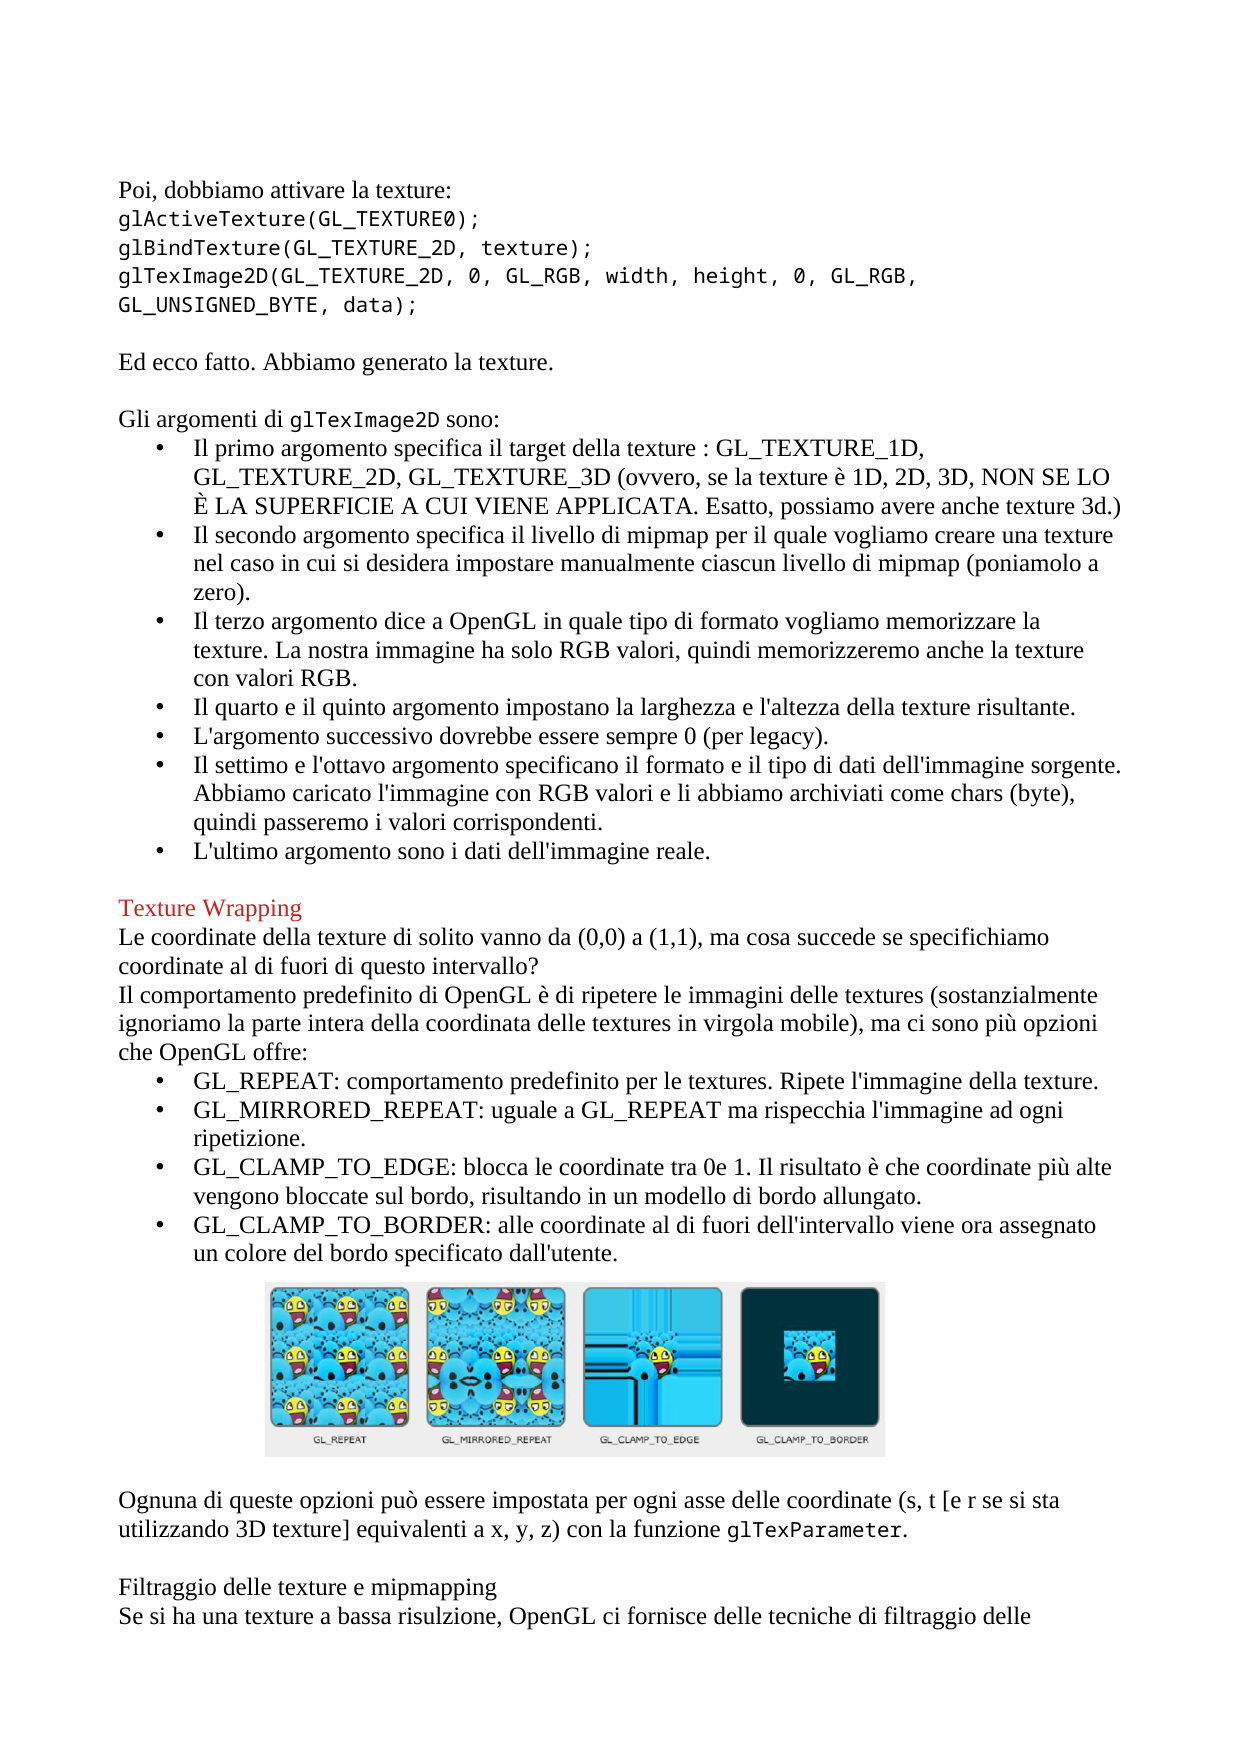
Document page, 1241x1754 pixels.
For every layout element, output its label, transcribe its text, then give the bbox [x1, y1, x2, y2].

list Il secondo argomento specifica il livello di mipmap per il quale vogliamo creare una texture nel caso in cui si desidera impostare manualmente ciascun livello di mipmap (poniamolo a zero). [156, 520, 1122, 606]
text glActiveTexture(GL_TEXTURE0); [118, 204, 1122, 233]
text Filtraggio delle texture e mipmapping [118, 1572, 1122, 1601]
text Texture Wrapping [118, 893, 1122, 922]
text Ognuna di queste opzioni può essere impostata per ogni asse delle coordinate (s, t [e r se si sta utilizzando 3D texture] equivalenti a x, y, z) con la funzione glTexParameter. [118, 1485, 1122, 1543]
text Gli argomenti di glTexImage2D sono: [118, 404, 1122, 433]
text Se si ha una texture a bassa risulzione, OpenGL ci fornisce delle tecniche di filtraggio delle [118, 1601, 1122, 1629]
list GL_CLAMP_TO_BORDER: alle coordinate al di fuori dell'intervallo viene ora assegnato un colore del bordo specificato dall'utente. [156, 1210, 1122, 1267]
list Il terzo argomento dice a OpenGL in quale tipo di formato vogliamo memorizzare la texture. La nostra immagine ha solo RGB valori, quindi memorizzeremo anche la texture con valori RGB. [156, 606, 1122, 692]
text Poi, dobbiamo attivare la texture: [118, 176, 1122, 204]
list Il quarto e il quinto argomento impostano la larghezza e l'altezza della texture risultante. [156, 692, 1122, 721]
list Il settimo e l'ottavo argomento specificano il formato e il tipo di dati dell'immagine sorgente. Abbiamo caricato l'immagine con RGB valori e li abbiamo archiviati come chars (byte), quindi passeremo i valori corrispondenti. [156, 750, 1122, 836]
list Il primo argomento specifica il target della texture : GL_TEXTURE_1D, GL_TEXTURE_2D, GL_TEXTURE_3D (ovvero, se la texture è 1D, 2D, 3D, NON SE LO È LA SUPERFICIE A CUI VIENE APPLICATA. Esatto, possiamo avere anche texture 3d.) [156, 433, 1122, 520]
text Ed ecco fatto. Abbiamo generato la texture. [118, 347, 1122, 375]
text glBindTexture(GL_TEXTURE_2D, texture); [118, 233, 1122, 261]
list L'argomento successivo dovrebbe essere sempre 0 (per legacy). [156, 721, 1122, 750]
list GL_REPEAT: comportamento predefinito per le textures. Ripete l'immagine della texture. [156, 1066, 1122, 1095]
picture [264, 1282, 886, 1457]
list GL_CLAMP_TO_EDGE: blocca le coordinate tra 0e 1. Il risultato è che coordinate più alte vengono bloccate sul bordo, risultando in un modello di bordo allungato. [156, 1152, 1122, 1210]
text glTexImage2D(GL_TEXTURE_2D, 0, GL_RGB, width, height, 0, GL_RGB, GL_UNSIGNED_BYTE, data); [118, 261, 1122, 318]
list GL_MIRRORED_REPEAT: uguale a GL_REPEAT ma rispecchia l'immagine ad ogni ripetizione. [156, 1095, 1122, 1152]
text Le coordinate della texture di solito vanno da (0,0) a (1,1), ma cosa succede se specifichiamo coordinate al di fuori di questo intervallo? [118, 922, 1122, 980]
text Il comportamento predefinito di OpenGL è di ripetere le immagini delle textures (sostanzialmente ignoriamo la parte intera della coordinata delle textures in virgola mobile), ma ci sono più opzioni che OpenGL offre: [118, 980, 1122, 1066]
list L'ultimo argomento sono i dati dell'immagine reale. [156, 836, 1122, 865]
